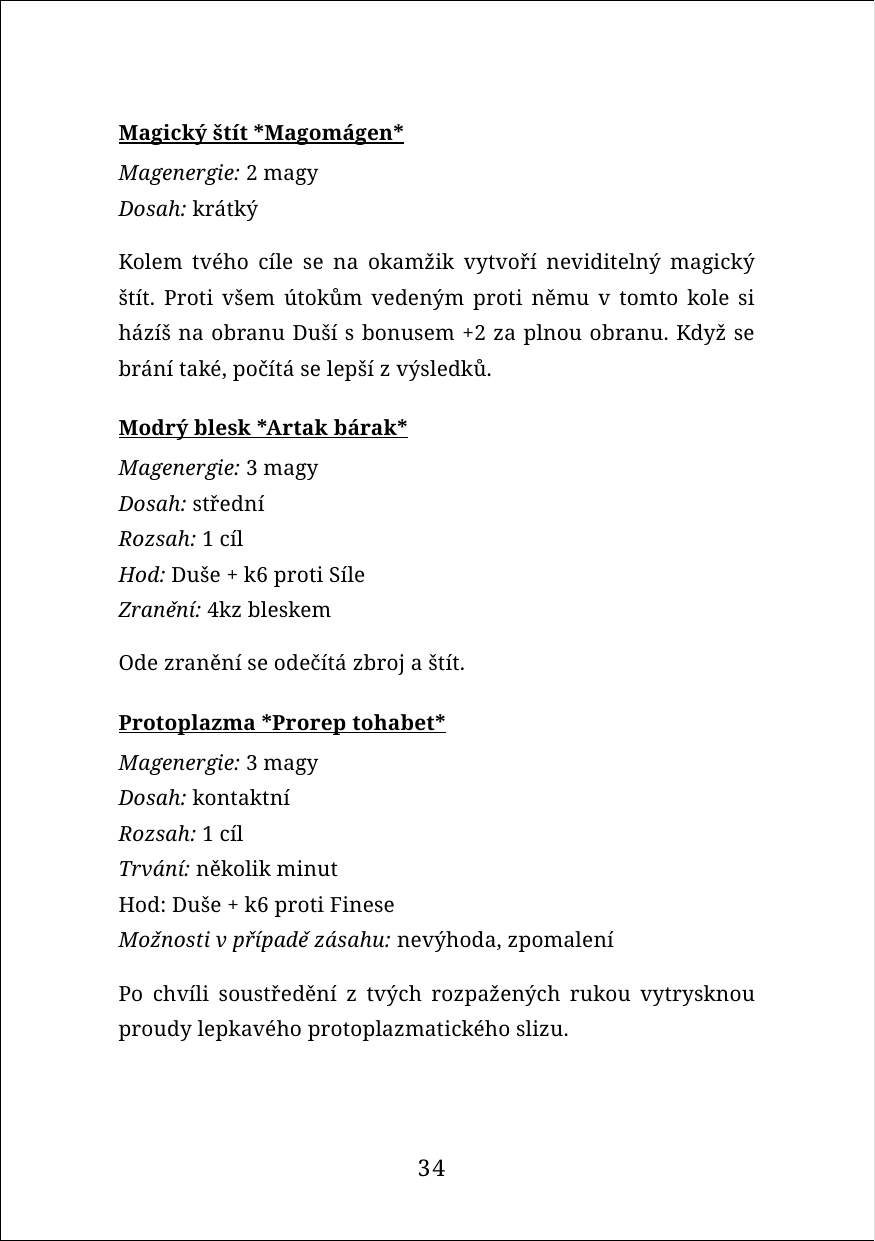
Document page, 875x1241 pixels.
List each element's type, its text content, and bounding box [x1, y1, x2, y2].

text Po chvíli soustředění z tvých rozpažených rukou vytrysknou proudy lepkavého protoplazmatického slizu. [118, 979, 756, 1043]
subtitle Protoplazma *Prorep tohabet* [118, 708, 756, 736]
text Magenergie: 2 magy Dosah: krátký [118, 158, 756, 222]
text Magenergie: 3 magy Dosah: střední Rozsah: 1 cíl Hod: Duše + k6 proti Síle Zranění: 4kz bleskem [118, 453, 756, 624]
text Ode zranění se odečítá zbroj a štít. [118, 648, 756, 677]
text Kolem tvého cíle se na okamžik vytvoří neviditelný magický štít. Proti všem útokům vedeným proti němu v tomto kole si házíš na obranu Duší s bonusem +2 za plnou obranu. Když se brání také, počítá se lepší z výsledků. [118, 247, 756, 382]
subtitle Magický štít *Magomágen* [118, 118, 756, 147]
text Magenergie: 3 magy Dosah: kontaktní Rozsah: 1 cíl Trvání: několik minut Hod: Duše + k6 proti Finese Možnosti v případě zásahu: nevýhoda, zpomalení [118, 748, 756, 954]
subtitle Modrý blesk *Artak bárak* [118, 413, 756, 441]
